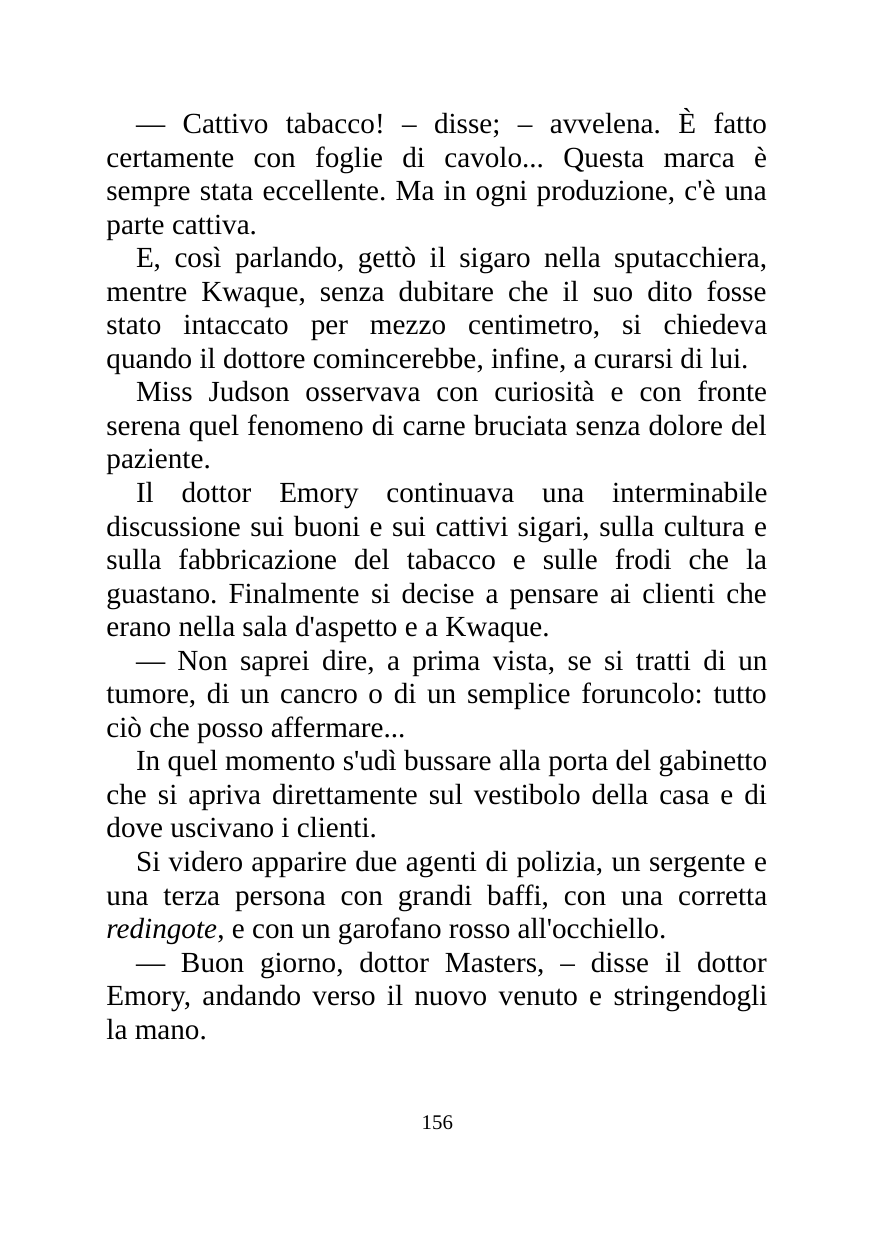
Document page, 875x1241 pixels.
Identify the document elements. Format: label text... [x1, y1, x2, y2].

text Miss Judson osservava con curiosità e con fronte serena quel fenomeno di carne bruciata senza dolore del paziente. [106, 374, 768, 475]
text Si videro apparire due agenti di polizia, un sergente e una terza persona con grandi baffi, con una corretta redingote, e con un garofano rosso all'occhiello. [106, 844, 768, 945]
text — Buon giorno, dottor Masters, – disse il dottor Emory, andando verso il nuovo venuto e stringendogli la mano. [106, 945, 768, 1045]
text — Cattivo tabacco! – disse; – avvelena. È fatto certamente con foglie di cavolo... Questa marca è sempre stata eccellente. Ma in ogni produzione, c'è una parte cattiva. [106, 106, 768, 240]
text In quel momento s'udì bussare alla porta del gabinetto che si apriva direttamente sul vestibolo della casa e di dove uscivano i clienti. [106, 743, 768, 844]
text — Non saprei dire, a prima vista, se si tratti di un tumore, di un cancro o di un semplice foruncolo: tutto ciò che posso affermare... [106, 643, 768, 743]
text Il dottor Emory continuava una interminabile discussione sui buoni e sui cattivi sigari, sulla cultura e sulla fabbricazione del tabacco e sulle frodi che la guastano. Finalmente si decise a pensare ai clienti che erano nella sala d'aspetto e a Kwaque. [106, 475, 768, 643]
text E, così parlando, gettò il sigaro nella sputacchiera, mentre Kwaque, senza dubitare che il suo dito fosse stato intaccato per mezzo centimetro, si chiedeva quando il dottore comincerebbe, infine, a curarsi di lui. [106, 240, 768, 374]
